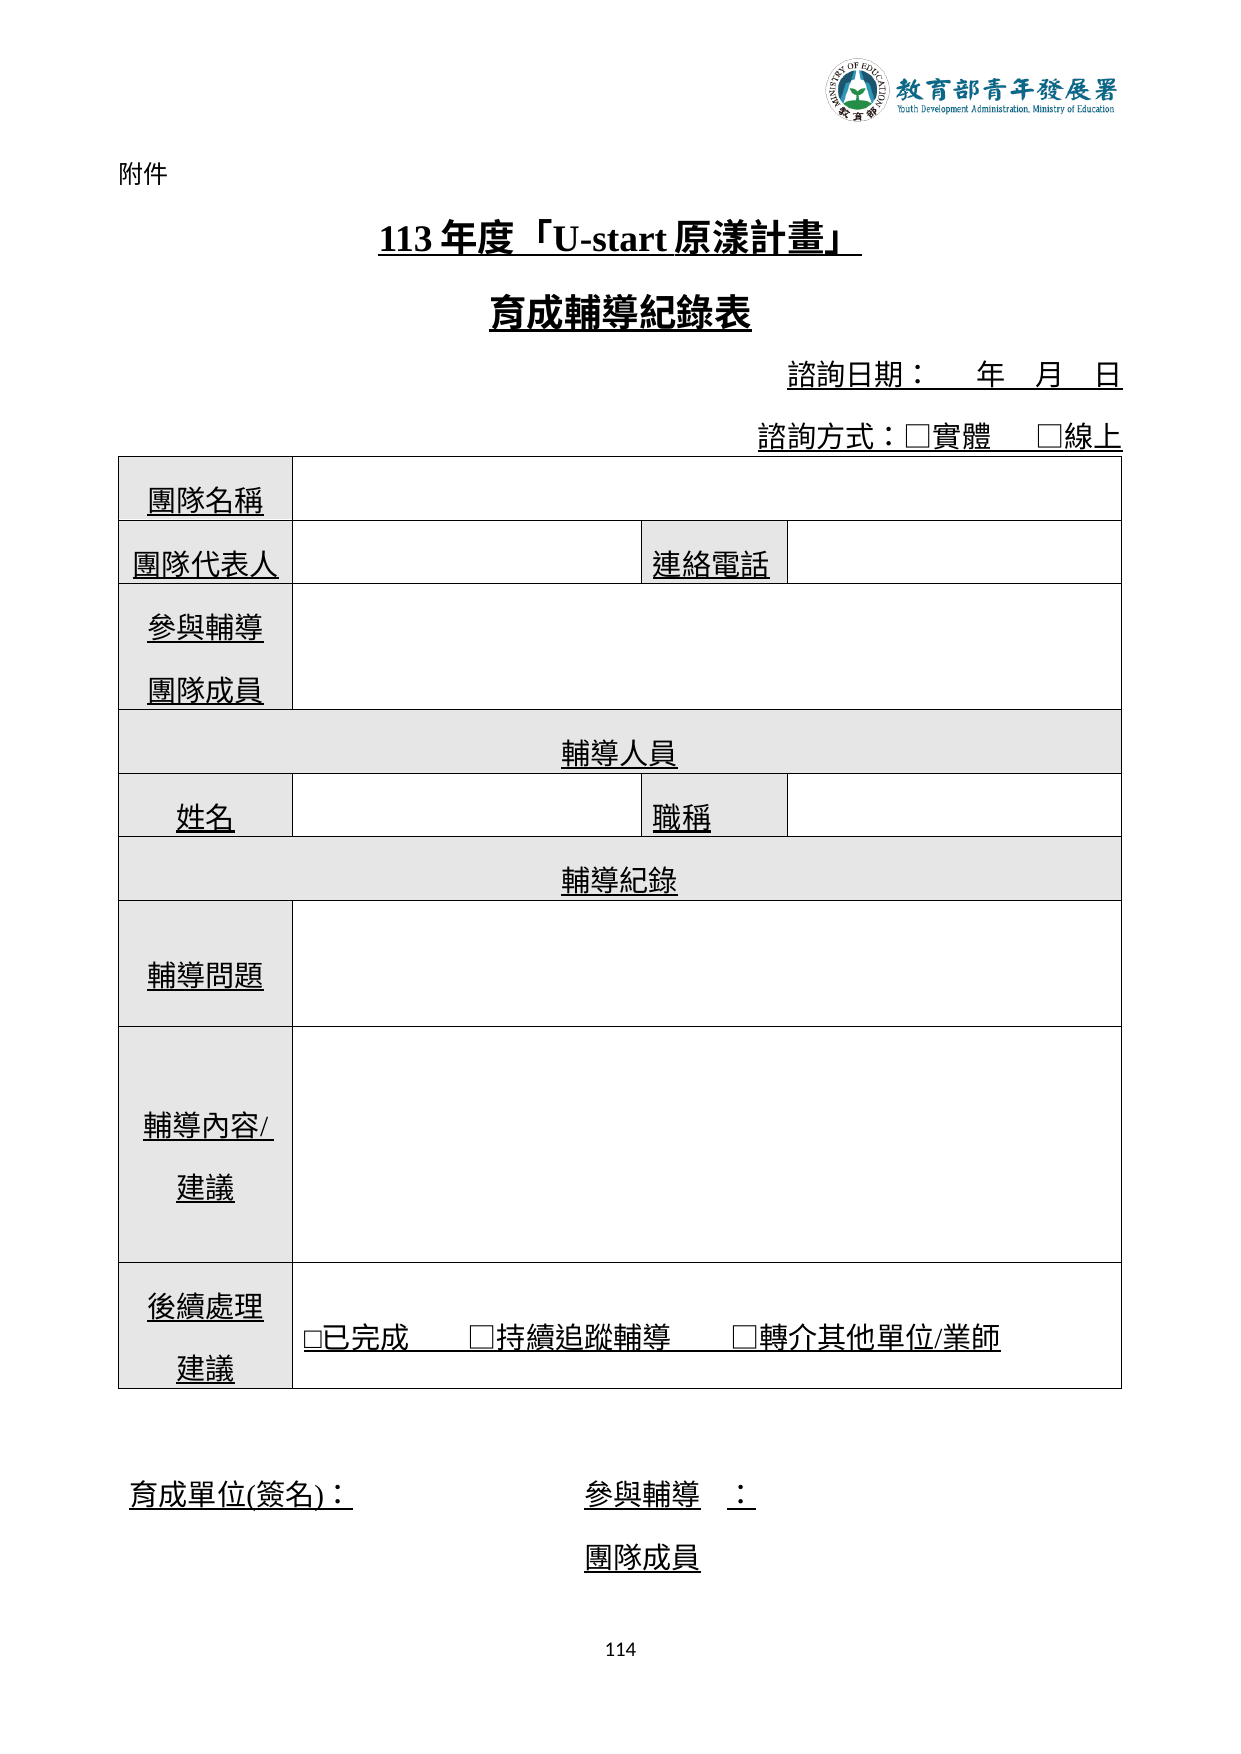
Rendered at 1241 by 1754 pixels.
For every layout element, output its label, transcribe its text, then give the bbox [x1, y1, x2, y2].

text 113年度「U-start原漾計畫」 [118, 193, 1122, 256]
table_cell 職稱 [642, 774, 787, 836]
table_cell [293, 901, 1121, 1026]
table_cell [293, 521, 641, 583]
table_cell 參與輔導 團隊成員 [119, 584, 292, 709]
table_cell 後續處理 建議 [119, 1263, 292, 1388]
table_header 育成單位(簽名)： [118, 1451, 570, 1576]
table_header ： [715, 1451, 1122, 1576]
text 諮詢日期： 年 月 日 [118, 331, 1122, 393]
table_cell 連絡電話 [642, 521, 787, 583]
table_cell 輔導紀錄 [119, 837, 1121, 900]
table_cell □已完成 □持續追蹤輔導 □轉介其他單位/業師 [293, 1263, 1121, 1388]
table_header [293, 457, 1121, 519]
table_cell 姓名 [119, 774, 292, 836]
table_cell 輔導內容/ 建議 [119, 1027, 292, 1262]
text 附件 [118, 131, 1122, 193]
table_cell 輔導人員 [119, 710, 1121, 773]
text 諮詢方式：□實體 □線上 [118, 393, 1122, 456]
text 育成輔導紀錄表 [118, 268, 1122, 331]
table_cell [293, 774, 641, 836]
table_cell [293, 1027, 1121, 1262]
table_cell [293, 584, 1121, 709]
table_cell 團隊代表人 [119, 521, 292, 583]
table_cell 輔導問題 [119, 901, 292, 1026]
table_cell [788, 774, 1121, 836]
table_header 參與輔導 團隊成員 [570, 1451, 715, 1576]
table_header 團隊名稱 [119, 457, 292, 519]
table_cell [788, 521, 1121, 583]
